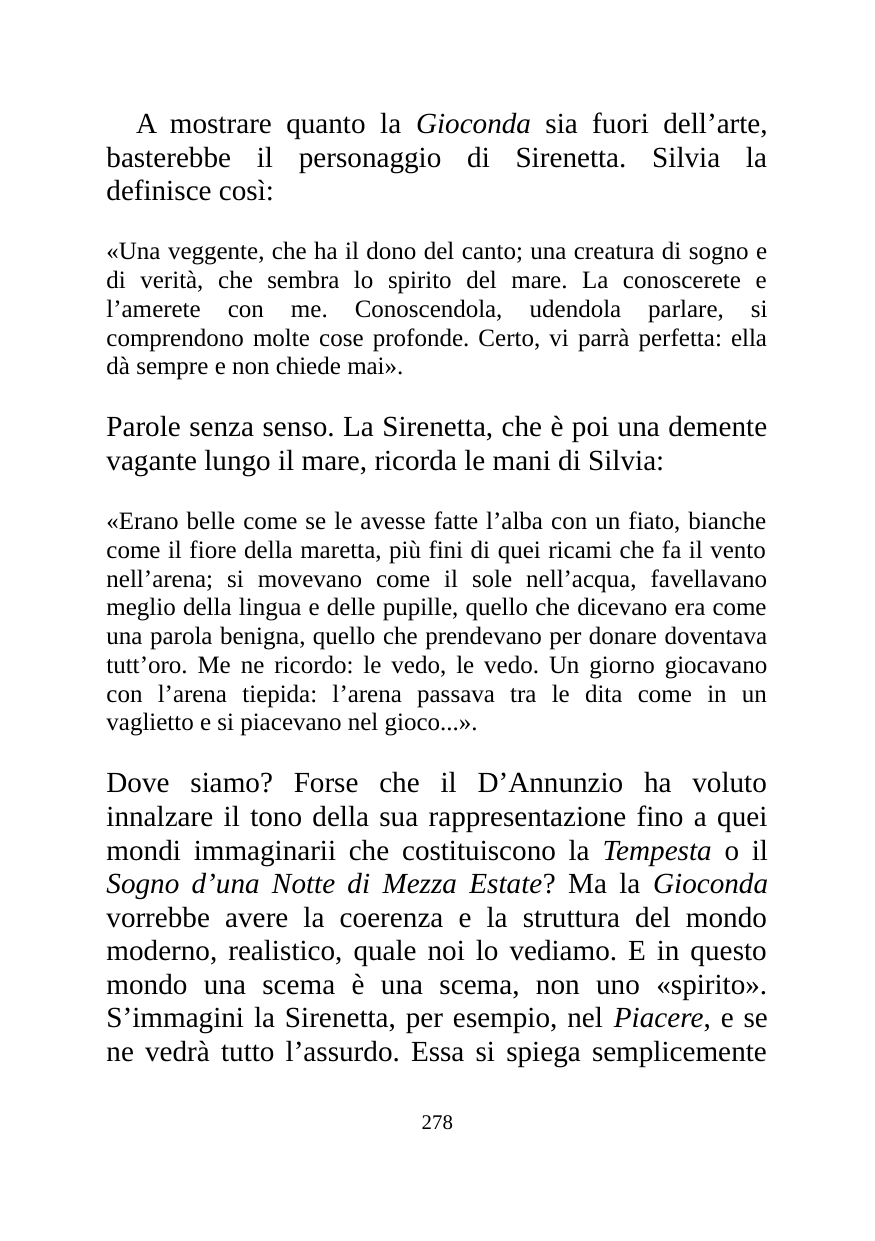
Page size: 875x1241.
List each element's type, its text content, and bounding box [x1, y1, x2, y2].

text «Una veggente, che ha il dono del canto; una creatura di sogno e di verità, che sembra lo spirito del mare. La conoscerete e l’amerete con me. Conoscendola, udendola parlare, si comprendono molte cose profonde. Certo, vi parrà perfetta: ella dà sempre e non chiede mai». [106, 236, 768, 380]
text Dove siamo? Forse che il D’Annunzio ha voluto innalzare il tono della sua rappresentazione fino a quei mondi immaginarii che costituiscono la Tempesta o il Sogno d’una Notte di Mezza Estate? Ma la Gioconda vorrebbe avere la coerenza e la struttura del mondo moderno, realistico, quale noi lo vediamo. E in questo mondo una scema è una scema, non uno «spirito». S’immagini la Sirenetta, per esempio, nel Piacere, e se ne vedrà tutto l’assurdo. Essa si spiega semplicemente [106, 766, 768, 1067]
text A mostrare quanto la Gioconda sia fuori dell’arte, basterebbe il personaggio di Sirenetta. Silvia la definisce così: [106, 106, 768, 207]
text «Erano belle come se le avesse fatte l’alba con un fiato, bianche come il fiore della maretta, più fini di quei ricami che fa il vento nell’arena; si movevano come il sole nell’acqua, favellavano meglio della lingua e delle pupille, quello che dicevano era come una parola benigna, quello che prendevano per donare doventava tutt’oro. Me ne ricordo: le vedo, le vedo. Un giorno giocavano con l’arena tiepida: l’arena passava tra le dita come in un vaglietto e si piacevano nel gioco...». [106, 506, 768, 736]
text Parole senza senso. La Sirenetta, che è poi una demente vagante lungo il mare, ricorda le mani di Silvia: [106, 409, 768, 477]
